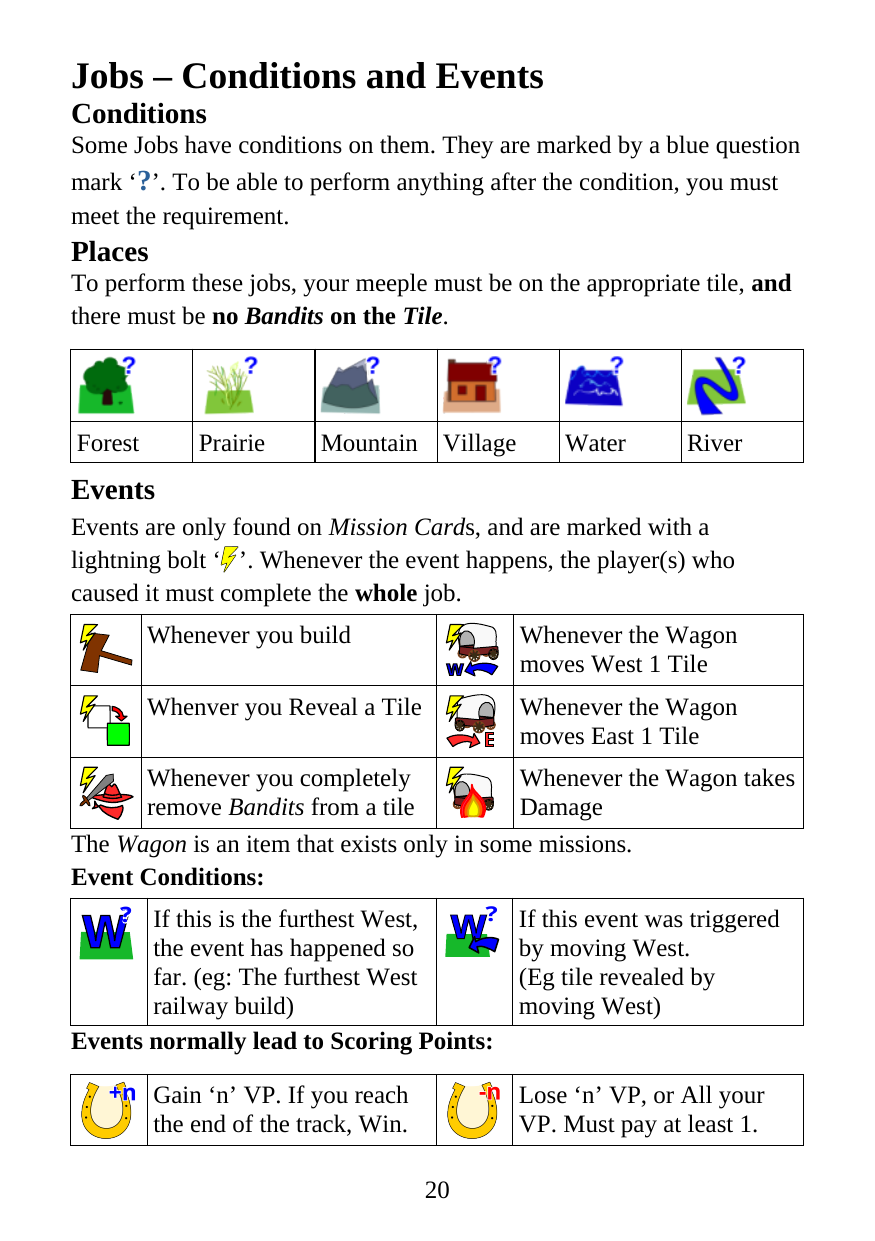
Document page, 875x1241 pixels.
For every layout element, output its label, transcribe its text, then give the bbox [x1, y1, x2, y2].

table_cell Prairie [193, 422, 314, 462]
table_header Gain ‘n’ VP. If you reach the end of the track, Win. [148, 1075, 436, 1145]
table_header [71, 899, 147, 1025]
table_header [437, 1075, 512, 1145]
table_header Whenever the Wagon moves West 1 Tile [514, 615, 803, 685]
picture [564, 355, 625, 415]
table_cell Water [560, 422, 681, 462]
table_header Whenever you build [142, 615, 436, 685]
table_header If this event was triggered by moving West. (Eg tile revealed by moving West) [513, 899, 803, 1025]
subtitle Events [71, 472, 803, 506]
table_header [71, 350, 192, 421]
table_header [193, 350, 314, 421]
text Events normally lead to Scoring Points: [71, 1026, 803, 1055]
table_header [437, 615, 513, 685]
table_cell [437, 758, 513, 828]
picture [442, 355, 503, 415]
table_header If this is the furthest West, the event has happened so far. (eg: The furthest West railway build) [148, 899, 436, 1025]
table_cell [71, 758, 141, 828]
table_header Lose ‘n’ VP, or All your VP. Must pay at least 1. [513, 1075, 803, 1145]
picture [76, 1080, 136, 1140]
table_cell Whenever the Wagon takes Damage [514, 758, 803, 828]
text Some Jobs have conditions on them. They are marked by a blue question mark ‘?’. To be able to perform anything after the condition, you must meet the requirement. [71, 130, 803, 230]
table_cell Whenver you Reveal a Tile [142, 686, 436, 757]
text Events are only found on Mission Cards, and are marked with a lightning bolt ‘’. Whenever the event happens, the player(s) who caused it must complete the whole job. [71, 512, 803, 607]
table_header [71, 615, 141, 685]
text To perform these jobs, your meeple must be on the appropriate tile, and there must be no Bandits on the Tile. [71, 268, 803, 330]
picture [76, 355, 137, 416]
table_header [71, 1075, 147, 1145]
table_header [437, 899, 512, 1025]
text Event Conditions: [71, 862, 803, 891]
table_header [438, 350, 559, 421]
table_cell Whenever you completely remove Bandits from a tile [142, 758, 436, 828]
subtitle Conditions [71, 96, 803, 130]
table_cell Mountain [316, 422, 437, 462]
table_cell Whenever the Wagon moves East 1 Tile [514, 686, 803, 757]
table_header [560, 350, 681, 421]
table_cell [71, 686, 141, 757]
table_cell Forest [71, 422, 192, 462]
table_cell Village [438, 422, 559, 462]
subtitle Places [71, 234, 803, 268]
picture [198, 355, 259, 416]
table_header [316, 350, 437, 421]
subtitle Jobs – Conditions and Events [71, 53, 803, 96]
text The Wagon is an item that exists only in some missions. [71, 829, 803, 858]
picture [442, 1080, 502, 1140]
picture [320, 355, 381, 416]
table_cell River [682, 422, 803, 462]
table_header [682, 350, 803, 421]
table_cell [437, 686, 513, 757]
picture [686, 355, 747, 416]
